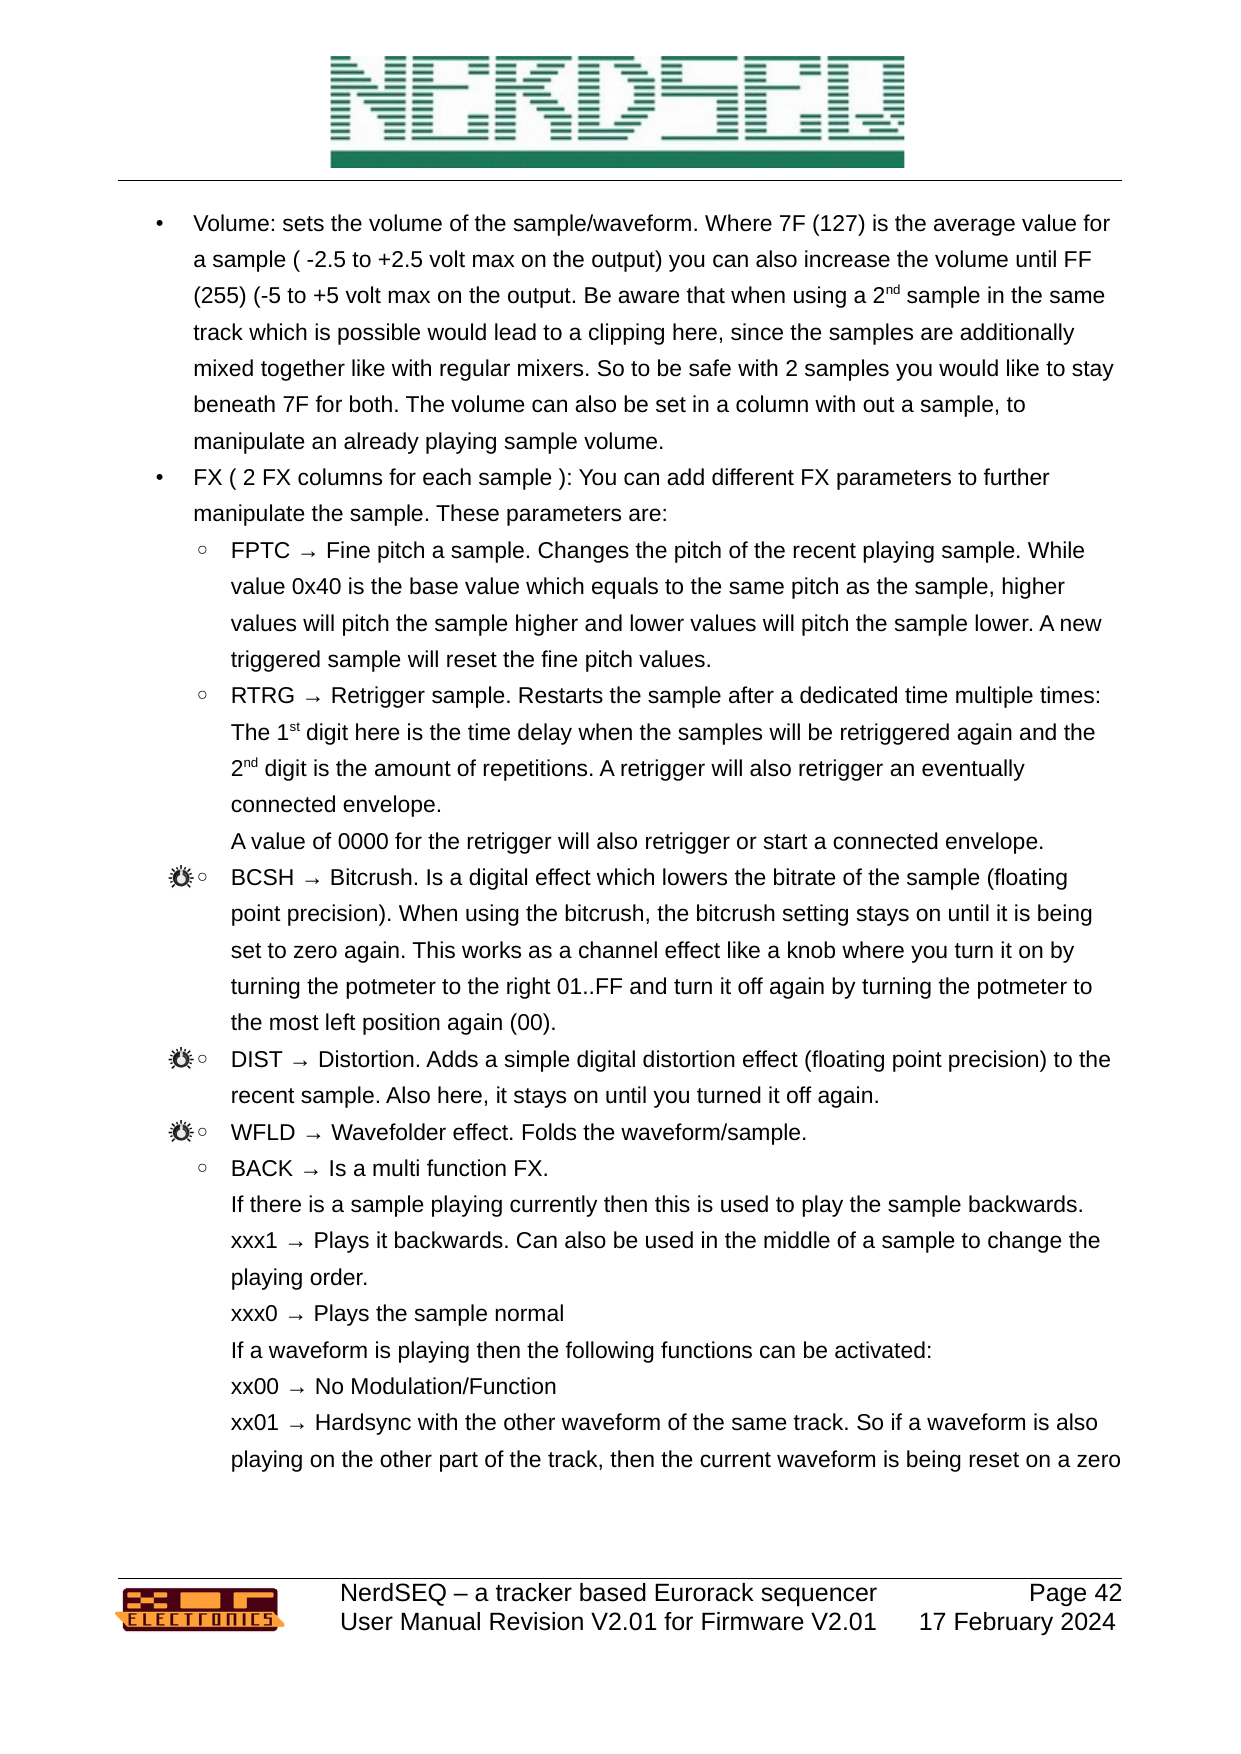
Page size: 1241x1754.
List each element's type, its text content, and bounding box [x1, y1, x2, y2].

list xx01 → Hardsync with the other waveform of the same track. So if a waveform is also playing on the other part of the track, then the current waveform is being reset on a zero [193, 1409, 1122, 1472]
list FPTC → Fine pitch a sample. Changes the pitch of the recent playing sample. While value 0x40 is the base value which equals to the same pitch as the sample, higher values will pitch the sample higher and lower values will pitch the sample lower. A new triggered sample will reset the fine pitch values. [193, 537, 1122, 672]
picture [168, 1120, 194, 1145]
picture [115, 1584, 285, 1634]
list FX ( 2 FX columns for each sample ): You can add different FX parameters to further manipulate the sample. These parameters are: [156, 464, 1122, 527]
list BACK → Is a multi function FX. If there is a sample playing currently then this is used to play the sample backwards. [193, 1155, 1122, 1217]
list BCSH → Bitcrush. Is a digital effect which lowers the bitrate of the sample (floating point precision). When using the bitcrush, the bitcrush setting stays on until it is being set to zero again. This works as a channel effect like a knob where you turn it on by turning the potmeter to the right 01..FF and turn it off again by turning the potmeter to the most left position again (00). [193, 864, 1122, 1036]
list RTRG → Retrigger sample. Restarts the sample after a dedicated time multiple times: [193, 682, 1122, 708]
list DIST → Distortion. Adds a simple digital distortion effect (floating point precision) to the recent sample. Also here, it stays on until you turned it off again. [193, 1046, 1122, 1108]
picture [168, 865, 194, 891]
list xxx1 → Plays it backwards. Can also be used in the middle of a sample to change the playing order. [193, 1227, 1122, 1290]
picture [168, 1047, 194, 1072]
list WFLD → Wavefolder effect. Folds the waveform/sample. [193, 1118, 1122, 1145]
list xx00 → No Modulation/Function [193, 1373, 1122, 1399]
list xxx0 → Plays the sample normal [193, 1300, 1122, 1327]
list The 1st digit here is the time delay when the samples will be retriggered again and the 2nd digit is the amount of repetitions. A retrigger will also retrigger an eventually connected envelope. [193, 718, 1122, 818]
picture [330, 56, 905, 168]
list A value of 0000 for the retrigger will also retrigger or start a connected envelope. [193, 828, 1122, 854]
list If a waveform is playing then the following functions can be activated: [193, 1337, 1122, 1363]
list Volume: sets the volume of the sample/waveform. Where 7F (127) is the average value for a sample ( -2.5 to +2.5 volt max on the output) you can also increase the volume until FF (255) (-5 to +5 volt max on the output. Be aware that when using a 2nd sample in the same track which is possible would lead to a clipping here, since the samples are additionally mixed together like with regular mixers. So to be safe with 2 samples you would like to stay beneath 7F for both. The volume can also be set in a column with out a sample, to manipulate an already playing sample volume. [156, 209, 1122, 454]
